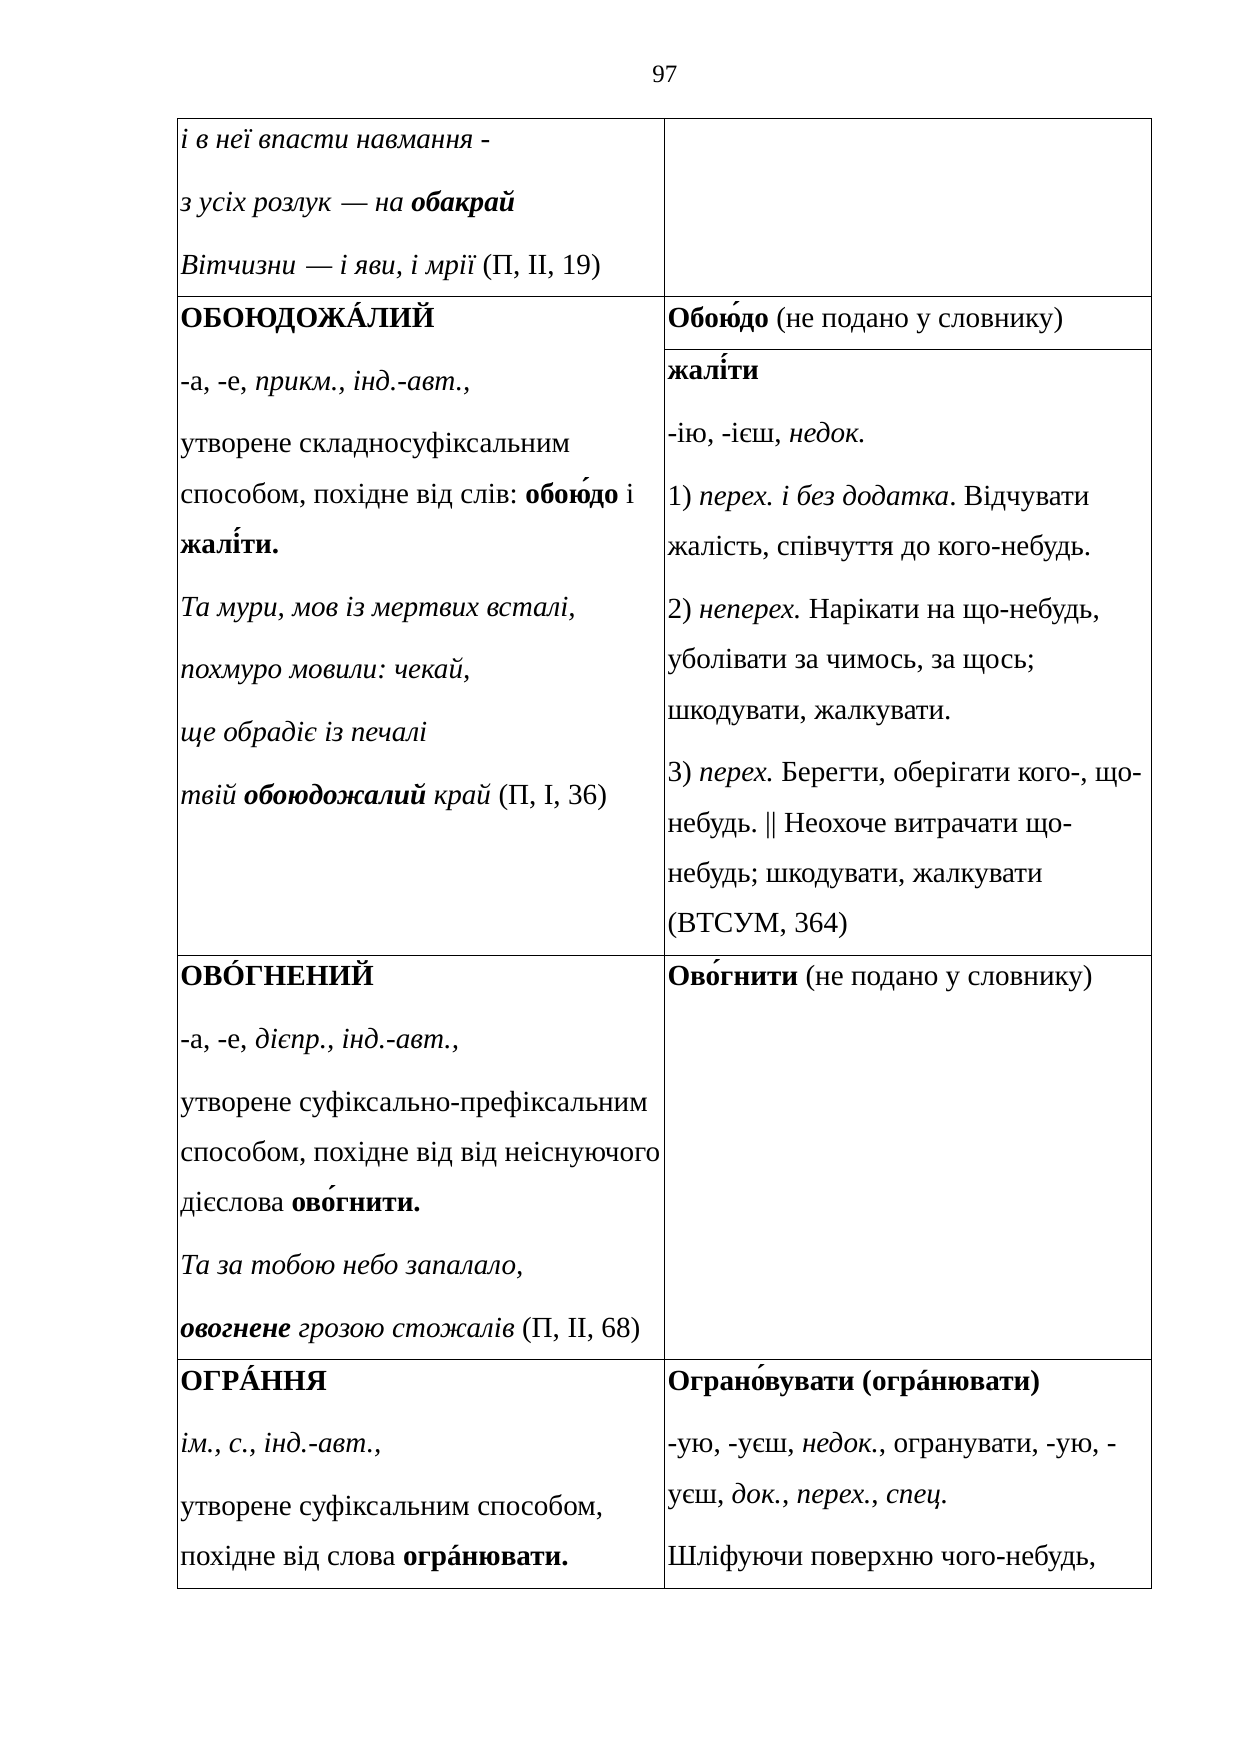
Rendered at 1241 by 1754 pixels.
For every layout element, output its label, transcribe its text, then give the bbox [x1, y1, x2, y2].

table_cell і в неї впасти навмання - з усіх розлук — на обакрай Вітчизни — і яви, і мрії (П, ІІ, 19) [178, 119, 664, 296]
table_cell [665, 119, 1151, 296]
table_cell ОГРÁННЯ ім., с., інд.-авт., утворене суфіксальним способом, похідне від слова огрáнювати. [178, 1360, 664, 1588]
table_cell жалі́ти -ію, -ієш, недок. 1) перех. і без додатка. Відчувати жалість, співчуття до кого-небудь. 2) неперех. Нарікати на що-небудь, уболівати за чимось, за щось; шкодувати, жалкувати. 3) перех. Берегти, оберігати кого-, що-небудь. || Неохоче витрачати що-небудь; шкодувати, жалкувати (ВТСУМ, 364) [665, 350, 1151, 954]
table_cell ОБОЮДОЖÁЛИЙ -а, -е, прикм., інд.-авт., утворене складносуфіксальним способом, похідне від слів: обою́до і жалі́ти. Та мури, мов із мертвих всталі, похмуро мовили: чекай, ще обрадіє із печалі твій обоюдожалий край (П, І, 36) [178, 297, 664, 954]
table_cell Ово́гнити (не подано у словнику) [665, 956, 1151, 1359]
table_cell Обою́до (не подано у словнику) [665, 297, 1151, 349]
table_cell Ограно́вувати (огрáнювати) -ую, -уєш, недок., огранувати, -ую, -уєш, док., перех., спец. Шліфуючи поверхню чого-небудь, [665, 1360, 1151, 1588]
table_cell ОВÓГНЕНИЙ -а, -е, дієпр., інд.-авт., утворене суфіксально-префіксальним способом, похідне від від неіснуючого дієслова ово́гнити. Та за тобою небо запалало, овогнене грозою стожалів (П, ІІ, 68) [178, 956, 664, 1359]
